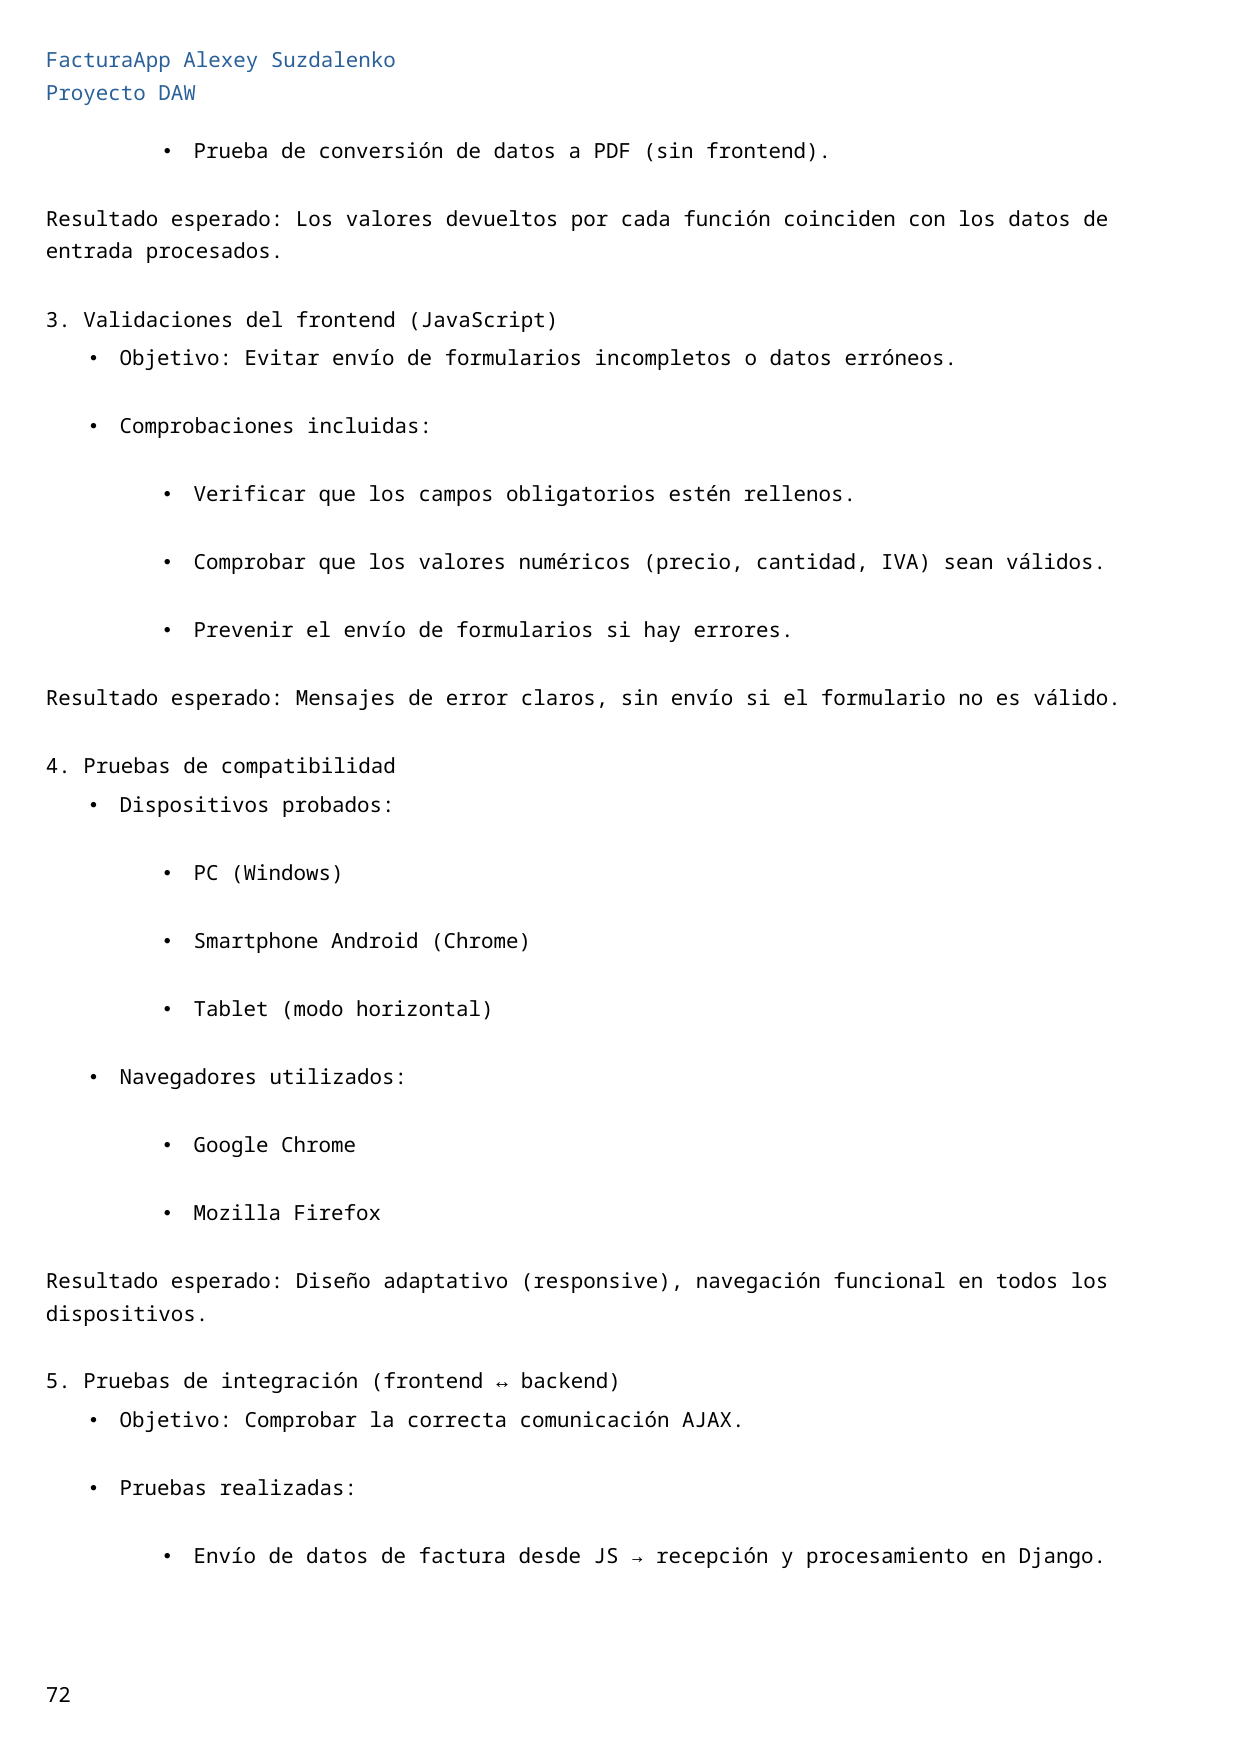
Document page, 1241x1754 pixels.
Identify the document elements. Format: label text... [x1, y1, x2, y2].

list Google Chrome [164, 1130, 1195, 1158]
list Objetivo: Evitar envío de formularios incompletos o datos erróneos. [90, 343, 1195, 372]
text Resultado esperado: Diseño adaptativo (responsive), navegación funcional en todos los dispositivos. [46, 1266, 1195, 1327]
list Smartphone Android (Chrome) [164, 926, 1195, 954]
list Prevenir el envío de formularios si hay errores. [164, 615, 1195, 644]
list Mozilla Firefox [164, 1198, 1195, 1226]
list Objetivo: Comprobar la correcta comunicación AJAX. [90, 1405, 1195, 1434]
list Comprobaciones incluidas: [90, 411, 1195, 440]
subtitle 5. Pruebas de integración (frontend ↔ backend) [46, 1367, 1195, 1395]
subtitle 4. Pruebas de compatibilidad [46, 751, 1195, 780]
list Navegadores utilizados: [90, 1062, 1195, 1090]
list PC (Windows) [164, 858, 1195, 886]
list Comprobar que los valores numéricos (precio, cantidad, IVA) sean válidos. [164, 547, 1195, 576]
list Pruebas realizadas: [90, 1473, 1195, 1502]
list Dispositivos probados: [90, 790, 1195, 818]
text Resultado esperado: Los valores devueltos por cada función coinciden con los datos de entrada procesados. [46, 204, 1195, 265]
list Envío de datos de factura desde JS → recepción y procesamiento en Django. [164, 1541, 1195, 1570]
list Prueba de conversión de datos a PDF (sin frontend). [164, 136, 1195, 164]
list Tablet (modo horizontal) [164, 994, 1195, 1022]
text Resultado esperado: Mensajes de error claros, sin envío si el formulario no es válido. [46, 683, 1195, 712]
list Verificar que los campos obligatorios estén rellenos. [164, 479, 1195, 508]
subtitle 3. Validaciones del frontend (JavaScript) [46, 305, 1195, 333]
